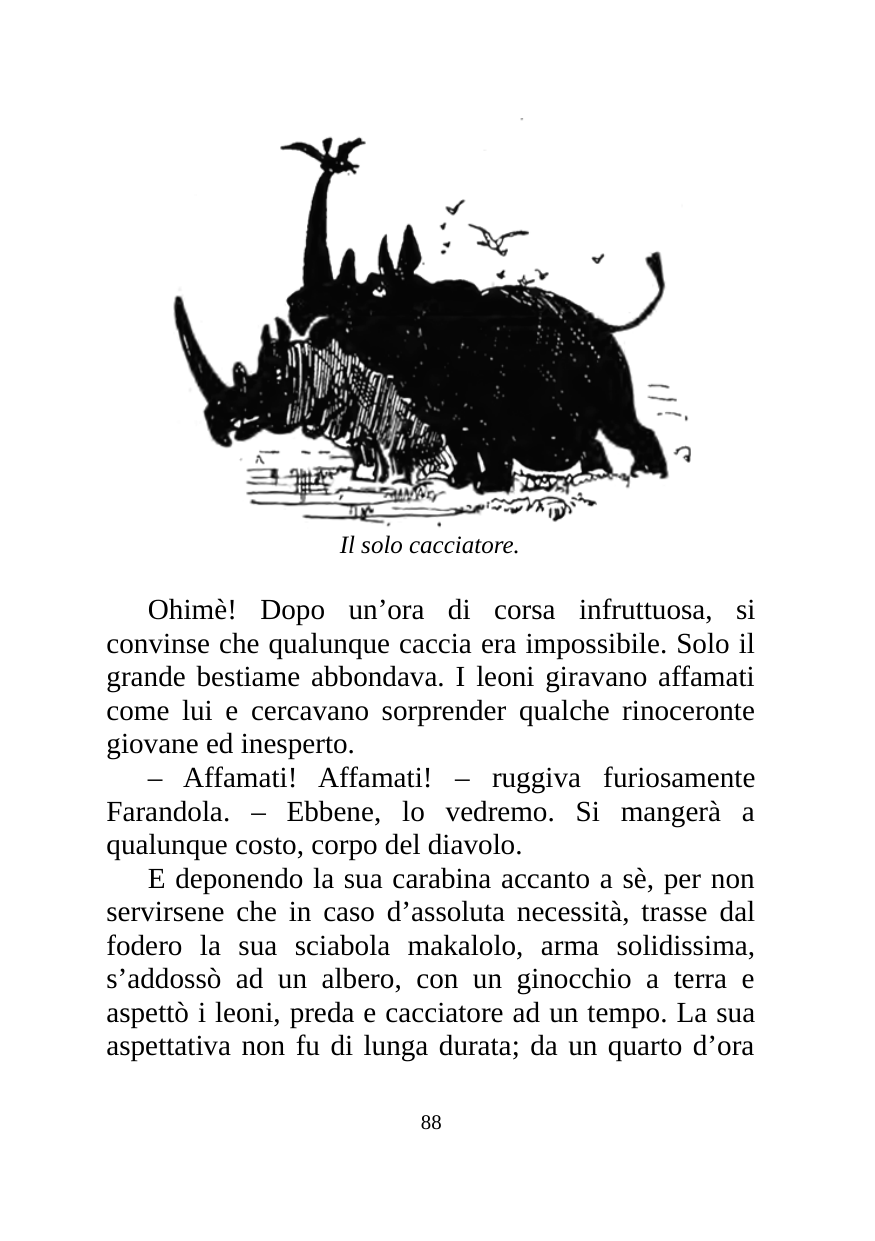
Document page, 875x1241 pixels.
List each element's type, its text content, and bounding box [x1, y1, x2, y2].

text – Affamati! Affamati! – ruggiva furiosamente Farandola. – Ebbene, lo vedremo. Si mangerà a qualunque costo, corpo del diavolo. [106, 760, 756, 861]
text Ohimè! Dopo un’ora di corsa infruttuosa, si convinse che qualunque caccia era impossibile. Solo il grande bestiame abbondava. I leoni giravano affamati come lui e cercavano sorprender qualche rinoceronte giovane ed inesperto. [106, 592, 756, 760]
text Il solo cacciatore. [157, 531, 704, 559]
picture [157, 118, 705, 531]
text E deponendo la sua carabina accanto a sè, per non servirsene che in caso d’assoluta necessità, trasse dal fodero la sua sciabola makalolo, arma solidissima, s’addossò ad un albero, con un ginocchio a terra e aspettò i leoni, preda e cacciatore ad un tempo. La sua aspettativa non fu di lunga durata; da un quarto d’ora [106, 861, 756, 1062]
